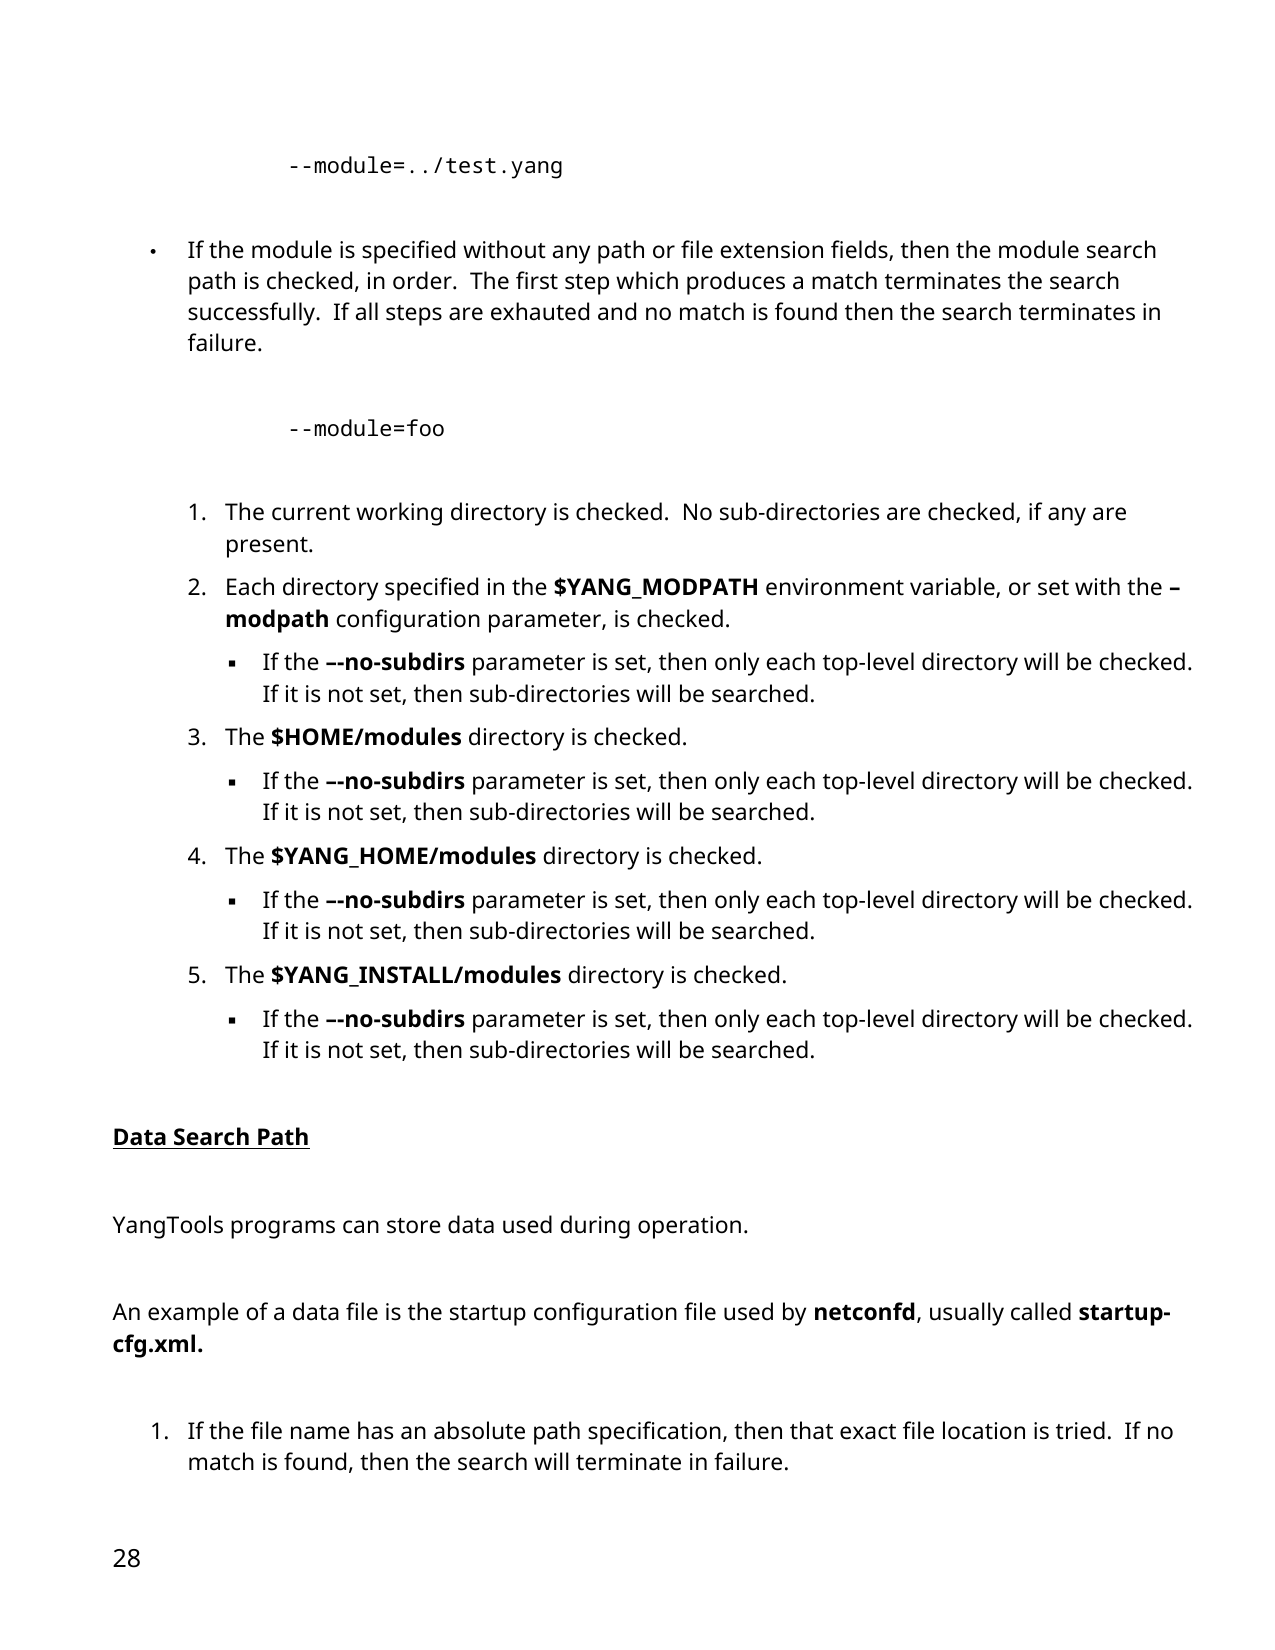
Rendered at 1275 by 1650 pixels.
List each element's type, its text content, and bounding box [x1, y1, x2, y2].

list The current working directory is checked. No sub-directories are checked, if any are present. [187, 496, 1200, 559]
list The $HOME/modules directory is checked. [187, 721, 1200, 753]
list If the module is specified without any path or file extension fields, then the module search path is checked, in order. The first step which produces a match terminates the search successfully. If all steps are exhauted and no match is found then the search terminates in failure. [150, 233, 1200, 358]
list If the –-no-subdirs parameter is set, then only each top-level directory will be checked. If it is not set, then sub-directories will be searched. [225, 765, 1200, 828]
text YangTools programs can store data used during operation. [112, 1209, 1200, 1240]
text --module=foo [139, 413, 1200, 443]
text An example of a data file is the startup configuration file used by netconfd, usually called startup-cfg.xml. [112, 1296, 1200, 1359]
list If the –-no-subdirs parameter is set, then only each top-level directory will be checked. If it is not set, then sub-directories will be searched. [225, 1003, 1200, 1065]
text Data Search Path [112, 1121, 1200, 1153]
list If the –-no-subdirs parameter is set, then only each top-level directory will be checked. If it is not set, then sub-directories will be searched. [225, 884, 1200, 946]
text --module=../test.yang [139, 150, 1200, 180]
list Each directory specified in the $YANG_MODPATH environment variable, or set with the –modpath configuration parameter, is checked. [187, 571, 1200, 634]
list If the –-no-subdirs parameter is set, then only each top-level directory will be checked. If it is not set, then sub-directories will be searched. [225, 646, 1200, 709]
list The $YANG_INSTALL/modules directory is checked. [187, 959, 1200, 990]
list If the file name has an absolute path specification, then that exact file location is tried. If no match is found, then the search will terminate in failure. [150, 1415, 1200, 1478]
list The $YANG_HOME/modules directory is checked. [187, 840, 1200, 871]
